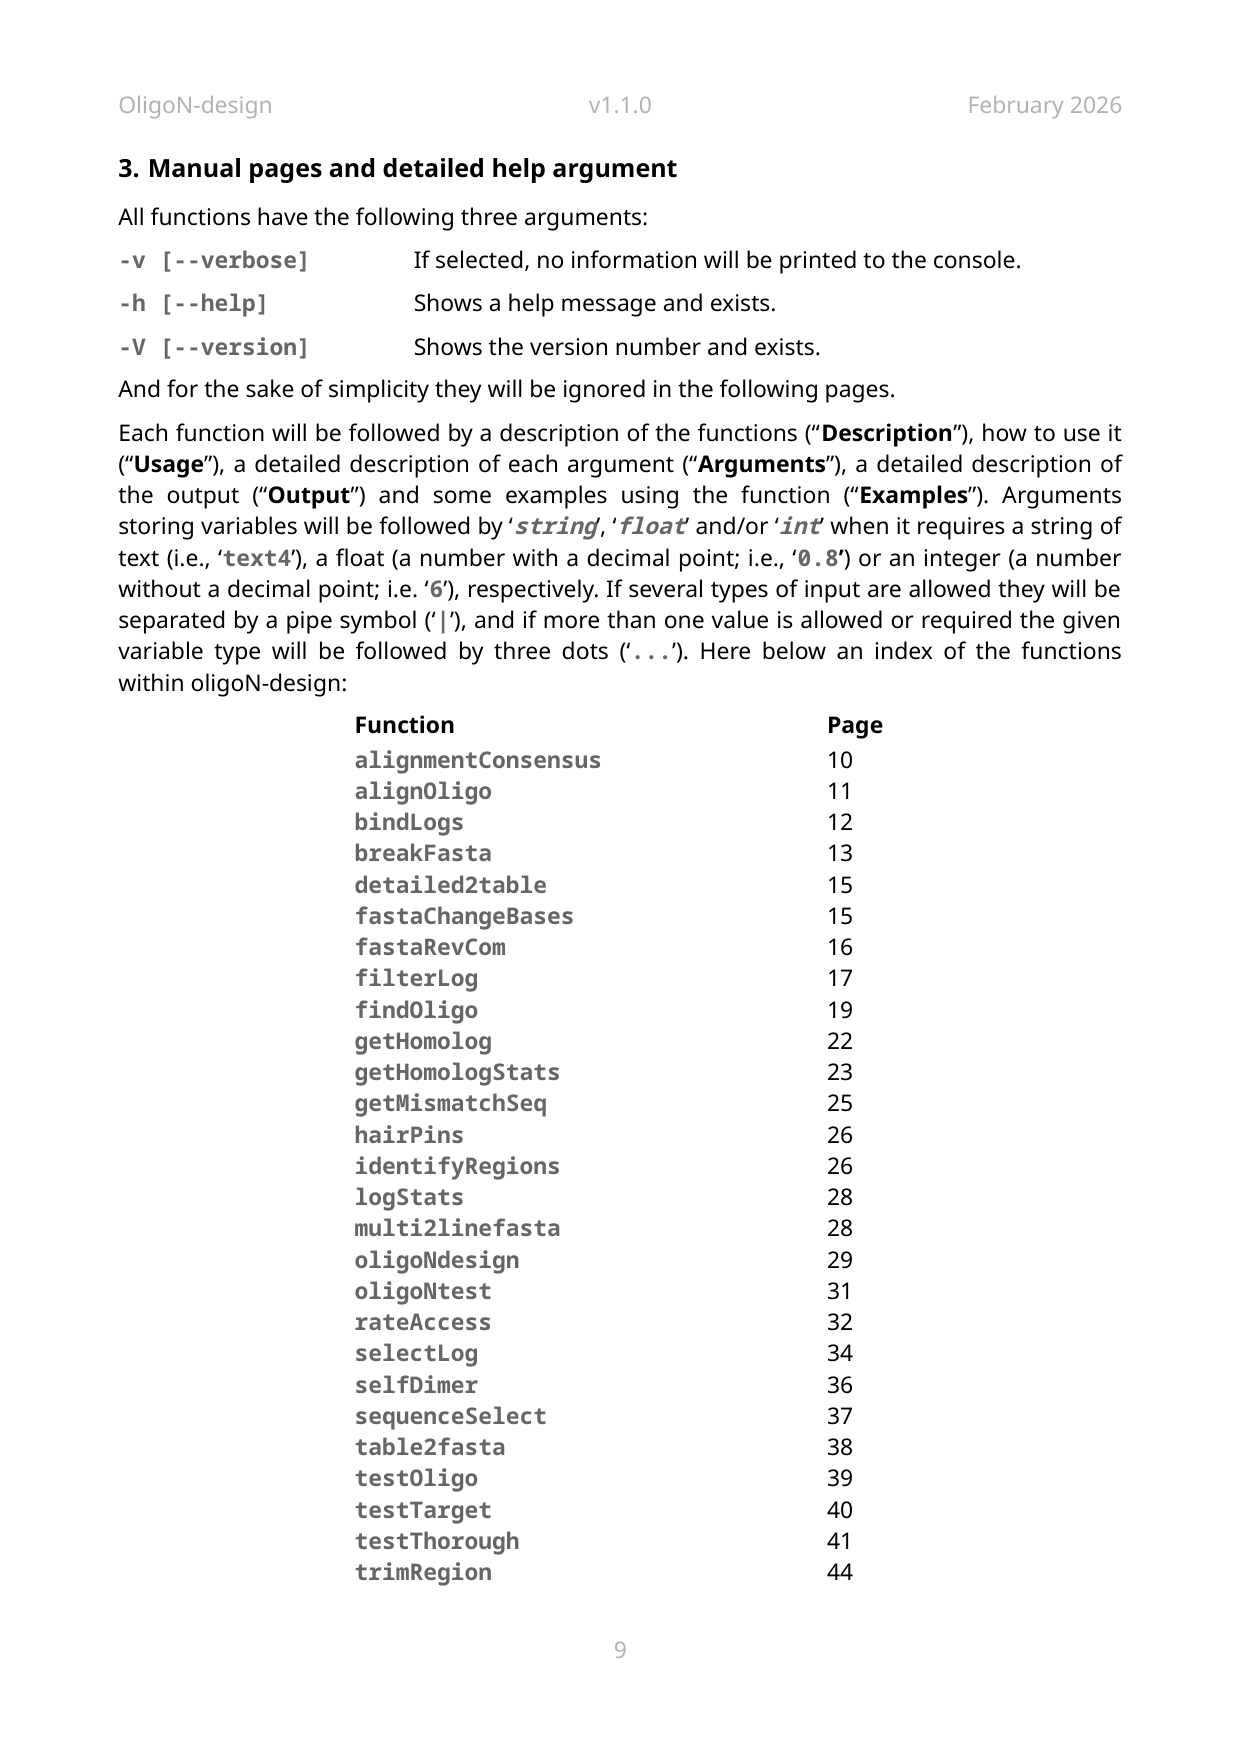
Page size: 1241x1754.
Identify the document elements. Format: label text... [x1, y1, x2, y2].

text detailed2table 15 [354, 869, 1122, 900]
text Function Page [354, 709, 1122, 741]
text trimRegion 43 [354, 1556, 1122, 1587]
text findOligo 18 [354, 994, 1122, 1025]
text table2fasta 37 [354, 1431, 1122, 1462]
text fastaRevCom 16 [354, 931, 1122, 962]
text multi2linefasta 28 [354, 1212, 1122, 1244]
text testThorough 40 [354, 1525, 1122, 1556]
text breakFasta 13 [354, 837, 1122, 869]
subtitle Manual pages and detailed help argument [118, 150, 1122, 184]
text bindLogs 12 [354, 806, 1122, 837]
text alignmentConsensus 10 [354, 744, 1122, 775]
text getHomolog 22 [354, 1025, 1122, 1056]
text sequenceSelect 36 [354, 1400, 1122, 1431]
text fastaChangeBases 15 [354, 900, 1122, 931]
text rateAccess 31 [354, 1306, 1122, 1337]
text testTarget 39 [354, 1494, 1122, 1525]
text oligoNdesign 29 [354, 1244, 1122, 1275]
text getMismatchSeq 24 [354, 1087, 1122, 1119]
text -V [--version] Shows the version number and exists. [118, 330, 1122, 362]
text -h [--help] Shows a help message and exists. [118, 287, 1122, 319]
text selectLog 33 [354, 1337, 1122, 1369]
text getHomologStats 23 [354, 1056, 1122, 1087]
text logStats 27 [354, 1181, 1122, 1212]
text -v [--verbose] If selected, no information will be printed to the console. [118, 244, 1122, 276]
text All functions have the following three arguments: [118, 201, 1122, 233]
text And for the sake of simplicity they will be ignored in the following pages. [118, 373, 1122, 405]
text alignOligo 11 [354, 775, 1122, 806]
text oligoNtest 31 [354, 1275, 1122, 1306]
text selfDimer 35 [354, 1369, 1122, 1400]
text identifyRegions 26 [354, 1150, 1122, 1181]
text Each function will be followed by a description of the functions (“Description”), how to use it (“Usage”), a detailed description of each argument (“Arguments”), a detailed description of the output (“Output”) and some examples using the function (“Examples”). Arguments storing variables will be followed by ‘string’, ‘float’ and/or ‘int’ when it requires a string of text (i.e., ‘text4’), a float (a number with a decimal point; i.e., ‘0.8’) or an integer (a number without a decimal point; i.e. ‘6’), respectively. If several types of input are allowed they will be separated by a pipe symbol (‘|’), and if more than one value is allowed or required the given variable type will be followed by three dots (‘...’). Here below an index of the functions within oligoN-design: [118, 416, 1122, 698]
text filterLog 17 [354, 962, 1122, 994]
text testOligo 38 [354, 1462, 1122, 1494]
text hairPins 25 [354, 1119, 1122, 1150]
